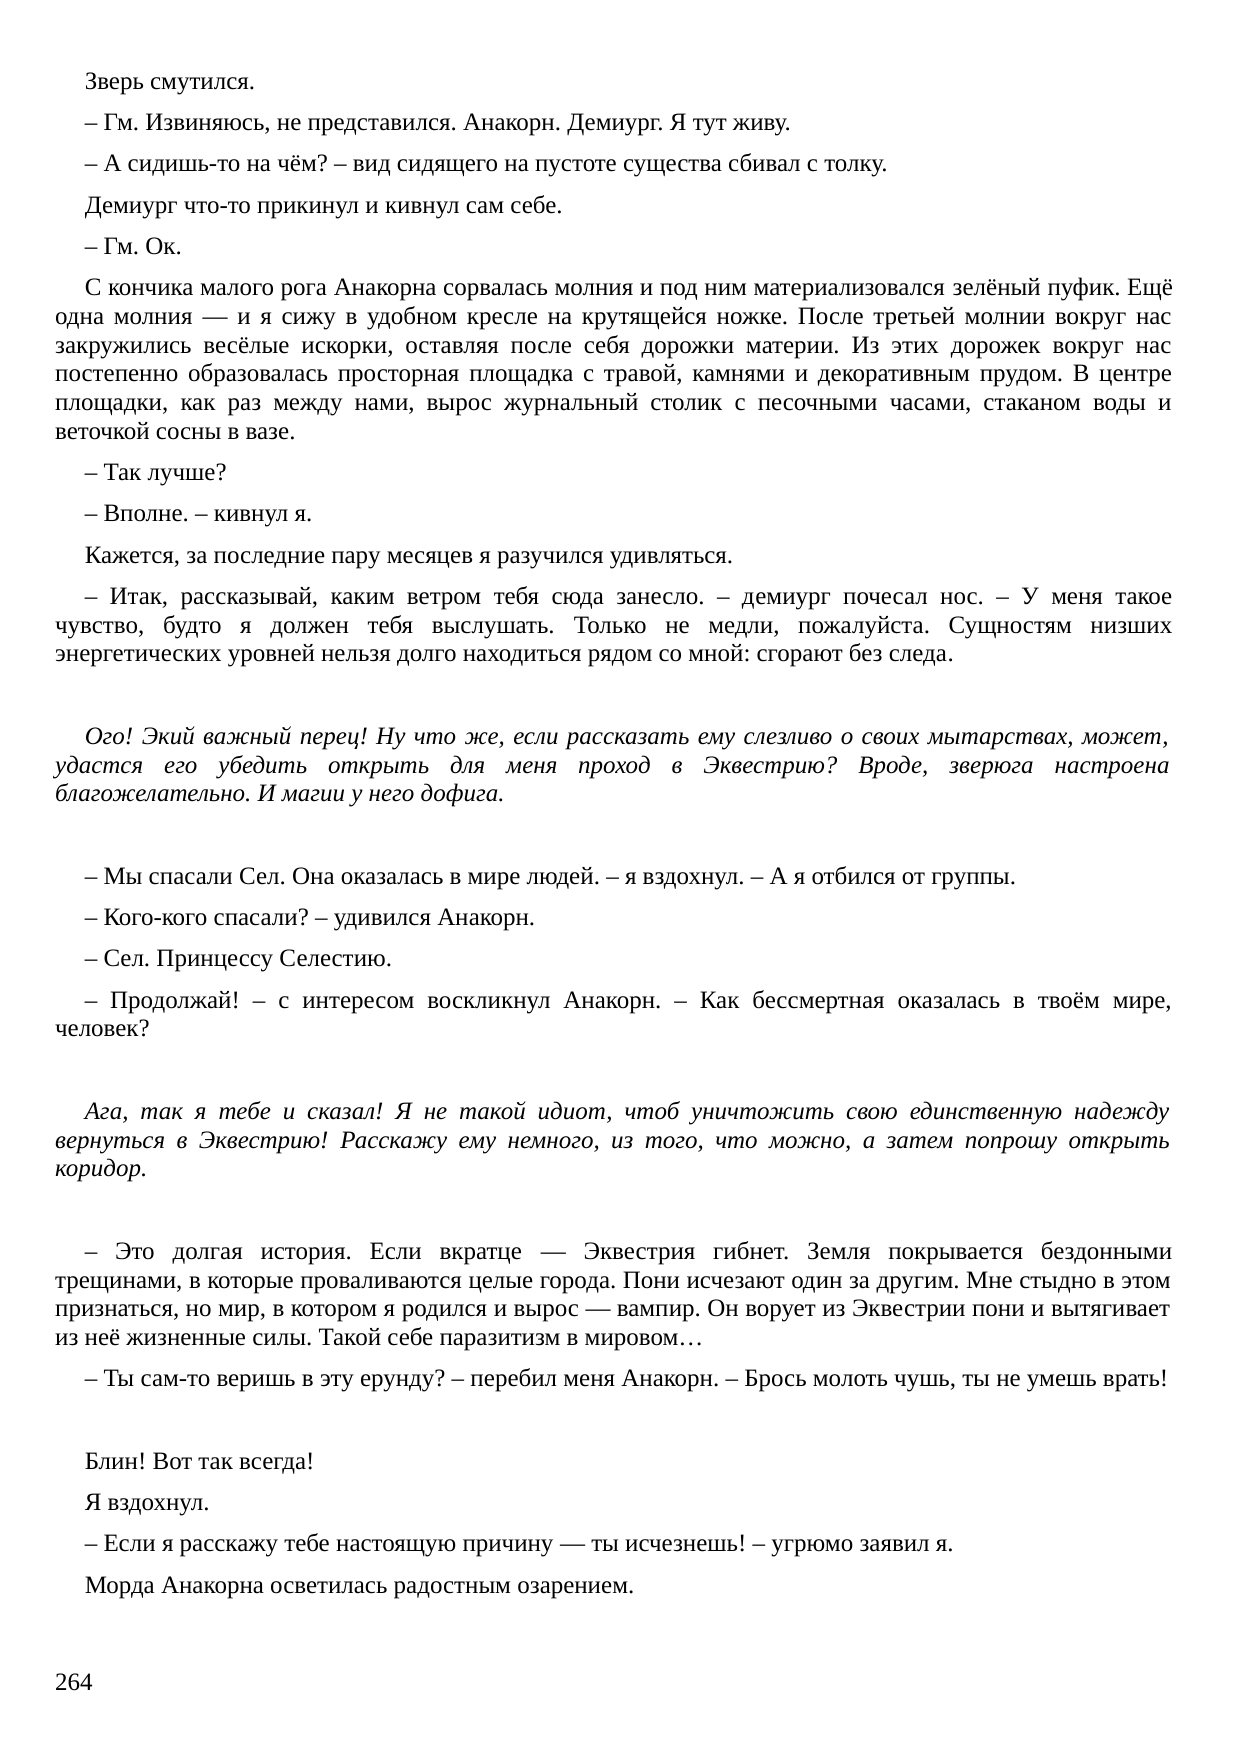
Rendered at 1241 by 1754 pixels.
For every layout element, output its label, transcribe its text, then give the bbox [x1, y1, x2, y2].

text – Продолжай! – с интересом воскликнул Анакорн. – Как бессмертная оказалась в твоём мире, человек? [55, 985, 1173, 1042]
text Ага, так я тебе и сказал! Я не такой идиот, чтоб уничтожить свою единственную надежду вернуться в Эквестрию! Расскажу ему немного, из того, что можно, а затем попрошу открыть коридор. [55, 1096, 1173, 1182]
text – Гм. Ок. [55, 231, 1173, 260]
text Блин! Вот так всегда! [55, 1446, 1173, 1475]
text Ого! Экий важный перец! Ну что же, если рассказать ему слезливо о своих мытарствах, может, удастся его убедить открыть для меня проход в Эквестрию? Вроде, зверюга настроена благожелательно. И магии у него дофига. [55, 721, 1173, 807]
text Кажется, за последние пару месяцев я разучился удивляться. [55, 540, 1173, 568]
text – Вполне. – кивнул я. [55, 498, 1173, 527]
text – Ты сам-то веришь в эту ерунду? – перебил меня Анакорн. – Брось молоть чушь, ты не умешь врать! [55, 1363, 1173, 1392]
text – Это долгая история. Если вкратце — Эквестрия гибнет. Земля покрывается бездонными трещинами, в которые проваливаются целые города. Пони исчезают один за другим. Мне стыдно в этом признаться, но мир, в котором я родился и вырос — вампир. Он ворует из Эквестрии пони и вытягивает из неё жизненные силы. Такой себе паразитизм в мировом… [55, 1236, 1173, 1351]
text – Кого-кого спасали? – удивился Анакорн. [55, 902, 1173, 931]
text – Так лучше? [55, 457, 1173, 486]
text – А сидишь-то на чём? – вид сидящего на пустоте существа сбивал с толку. [55, 148, 1173, 177]
text – Итак, рассказывай, каким ветром тебя сюда занесло. – демиург почесал нос. – У меня такое чувство, будто я должен тебя выслушать. Только не медли, пожалуйста. Сущностям низших энергетических уровней нельзя долго находиться рядом со мной: сгорают без следа. [55, 581, 1173, 667]
text Морда Анакорна осветилась радостным озарением. [55, 1570, 1173, 1598]
text Я вздохнул. [55, 1487, 1173, 1516]
text – Сел. Принцессу Селестию. [55, 943, 1173, 972]
text С кончика малого рога Анакорна сорвалась молния и под ним материализовался зелёный пуфик. Ещё одна молния — и я сижу в удобном кресле на крутящейся ножке. После третьей молнии вокруг нас закружились весёлые искорки, оставляя после себя дорожки материи. Из этих дорожек вокруг нас постепенно образовалась просторная площадка с травой, камнями и декоративным прудом. В центре площадки, как раз между нами, вырос журнальный столик с песочными часами, стаканом воды и веточкой сосны в вазе. [55, 272, 1173, 445]
text – Если я расскажу тебе настоящую причину — ты исчезнешь! – угрюмо заявил я. [55, 1528, 1173, 1557]
text Зверь смутился. [55, 66, 1173, 95]
text Демиург что-то прикинул и кивнул сам себе. [55, 190, 1173, 218]
text – Мы спасали Сел. Она оказалась в мире людей. – я вздохнул. – А я отбился от группы. [55, 861, 1173, 890]
text – Гм. Извиняюсь, не представился. Анакорн. Демиург. Я тут живу. [55, 107, 1173, 136]
